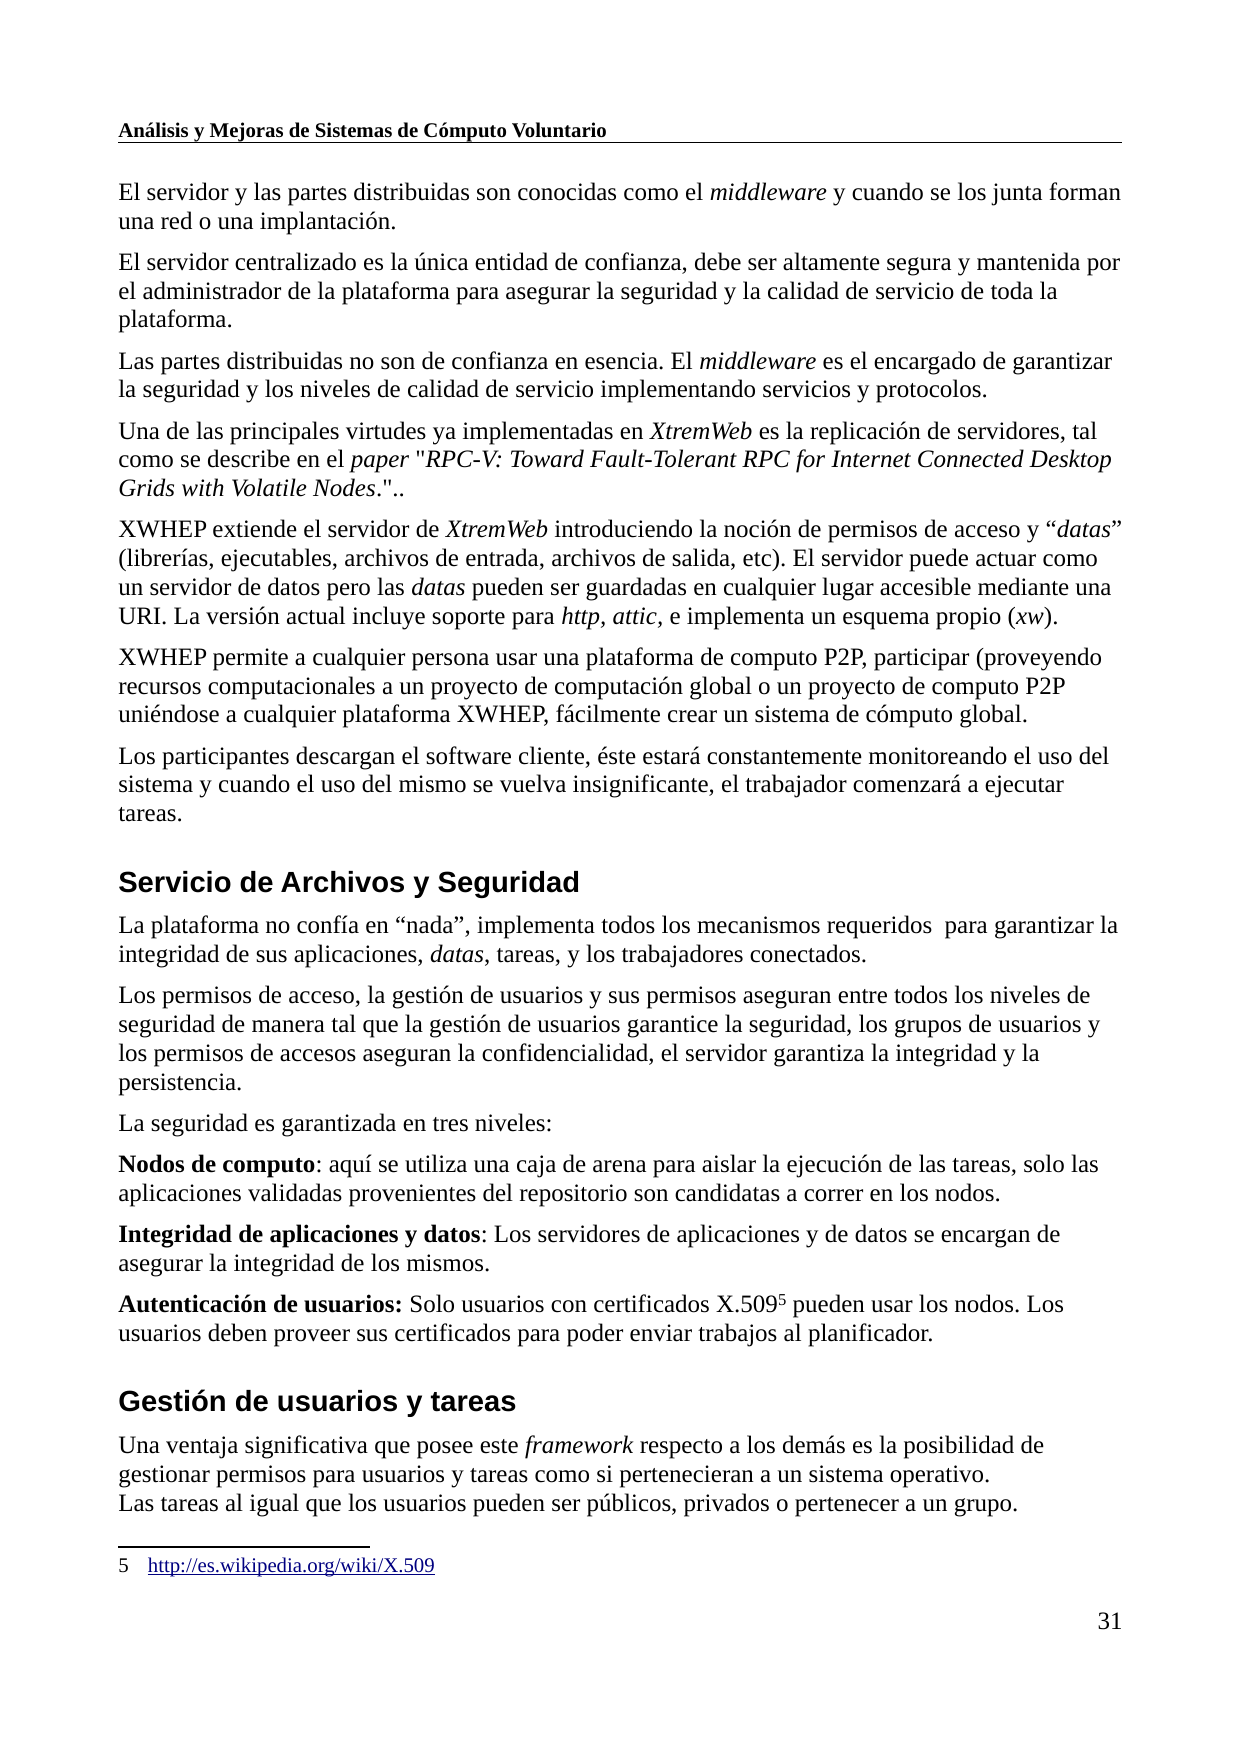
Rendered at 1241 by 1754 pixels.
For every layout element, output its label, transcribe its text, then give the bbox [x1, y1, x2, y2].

text Las partes distribuidas no son de confianza en esencia. El middleware es el encargado de garantizar la seguridad y los niveles de calidad de servicio implementando servicios y protocolos. [118, 346, 1122, 403]
subtitle Gestión de usuarios y tareas [118, 1384, 1122, 1418]
text La seguridad es garantizada en tres niveles: [118, 1108, 1122, 1137]
text http://es.wikipedia.org/wiki/X.509 [118, 1553, 1122, 1577]
text XWHEP extiende el servidor de XtremWeb introduciendo la noción de permisos de acceso y “datas” (librerías, ejecutables, archivos de entrada, archivos de salida, etc). El servidor puede actuar como un servidor de datos pero las datas pueden ser guardadas en cualquier lugar accesible mediante una URI. La versión actual incluye soporte para http, attic, e implementa un esquema propio (xw). [118, 514, 1122, 629]
text Nodos de computo: aquí se utiliza una caja de arena para aislar la ejecución de las tareas, solo las aplicaciones validadas provenientes del repositorio son candidatas a correr en los nodos. [118, 1149, 1122, 1207]
text Los participantes descargan el software cliente, éste estará constantemente monitoreando el uso del sistema y cuando el uso del mismo se vuelva insignificante, el trabajador comenzará a ejecutar tareas. [118, 741, 1122, 827]
text Integridad de aplicaciones y datos: Los servidores de aplicaciones y de datos se encargan de asegurar la integridad de los mismos. [118, 1219, 1122, 1277]
text El servidor y las partes distribuidas son conocidas como el middleware y cuando se los junta forman una red o una implantación. [118, 177, 1122, 234]
subtitle Servicio de Archivos y Seguridad [118, 864, 1122, 898]
text El servidor centralizado es la única entidad de confianza, debe ser altamente segura y mantenida por el administrador de la plataforma para asegurar la seguridad y la calidad de servicio de toda la plataforma. [118, 247, 1122, 333]
text Una ventaja significativa que posee este framework respecto a los demás es la posibilidad de gestionar permisos para usuarios y tareas como si pertenecieran a un sistema operativo. [118, 1430, 1122, 1488]
text Los permisos de acceso, la gestión de usuarios y sus permisos aseguran entre todos los niveles de seguridad de manera tal que la gestión de usuarios garantice la seguridad, los grupos de usuarios y los permisos de accesos aseguran la confidencialidad, el servidor garantiza la integridad y la persistencia. [118, 981, 1122, 1096]
text Las tareas al igual que los usuarios pueden ser públicos, privados o pertenecer a un grupo. [118, 1488, 1122, 1517]
text La plataforma no confía en “nada”, implementa todos los mecanismos requeridos para garantizar la integridad de sus aplicaciones, datas, tareas, y los trabajadores conectados. [118, 911, 1122, 968]
text XWHEP permite a cualquier persona usar una plataforma de computo P2P, participar (proveyendo recursos computacionales a un proyecto de computación global o un proyecto de computo P2P uniéndose a cualquier plataforma XWHEP, fácilmente crear un sistema de cómputo global. [118, 642, 1122, 728]
text Una de las principales virtudes ya implementadas en XtremWeb es la replicación de servidores, tal como se describe en el paper "RPC-V: Toward Fault-Tolerant RPC for Internet Connected Desktop Grids with Volatile Nodes.".. [118, 416, 1122, 502]
text Autenticación de usuarios: Solo usuarios con certificados X.509 pueden usar los nodos. Los usuarios deben proveer sus certificados para poder enviar trabajos al planificador. [118, 1289, 1122, 1347]
